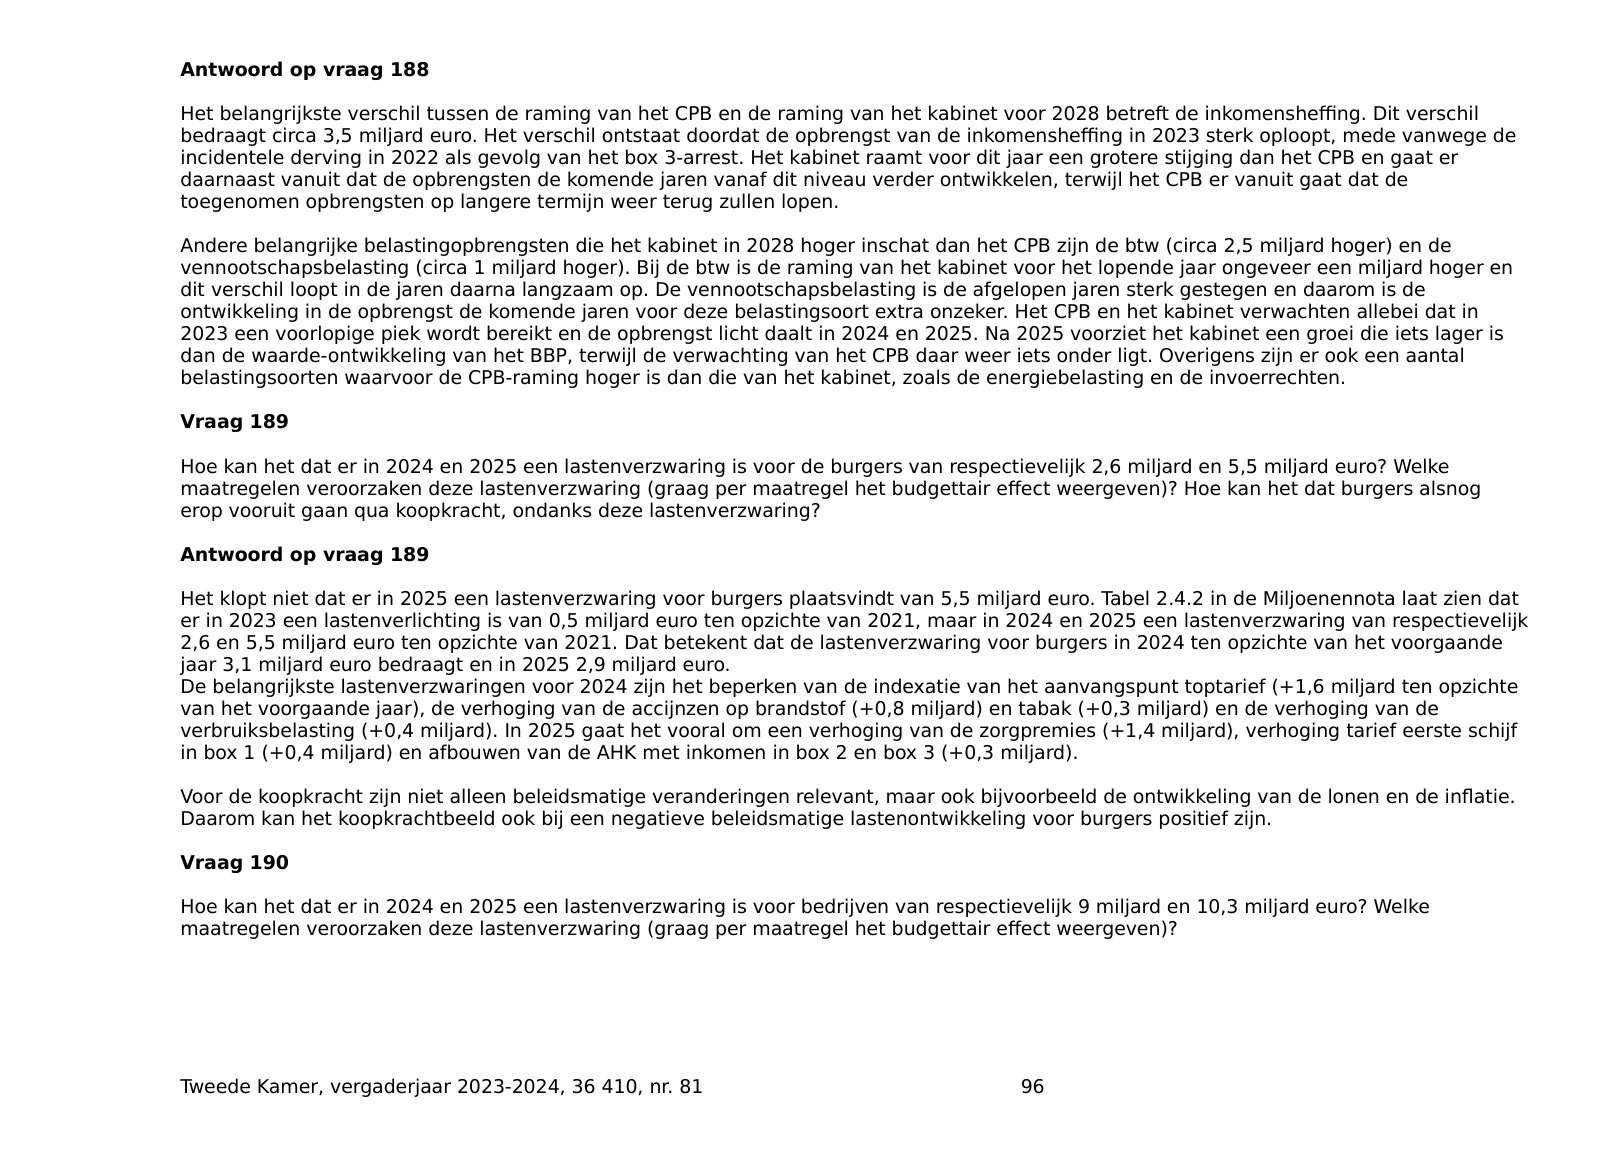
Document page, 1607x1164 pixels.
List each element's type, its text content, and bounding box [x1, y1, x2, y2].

text De belangrijkste lastenverzwaringen voor 2024 zijn het beperken van de indexatie van het aanvangspunt toptarief (+1,6 miljard ten opzichte van het voorgaande jaar), de verhoging van de accijnzen op brandstof (+0,8 miljard) en tabak (+0,3 miljard) en de verhoging van de verbruiksbelasting (+0,4 miljard). In 2025 gaat het vooral om een verhoging van de zorgpremies (+1,4 miljard), verhoging tarief eerste schijf in box 1 (+0,4 miljard) en afbouwen van de AHK met inkomen in box 2 en box 3 (+0,3 miljard). [180, 676, 1529, 764]
subtitle Antwoord op vraag 188 [180, 59, 1529, 81]
text Voor de koopkracht zijn niet alleen beleidsmatige veranderingen relevant, maar ook bijvoorbeeld de ontwikkeling van de lonen en de inflatie. Daarom kan het koopkrachtbeeld ook bij een negatieve beleidsmatige lastenontwikkeling voor burgers positief zijn. [180, 786, 1529, 830]
subtitle Antwoord op vraag 189 [180, 544, 1529, 566]
text Het belangrijkste verschil tussen de raming van het CPB en de raming van het kabinet voor 2028 betreft de inkomensheffing. Dit verschil bedraagt circa 3,5 miljard euro. Het verschil ontstaat doordat de opbrengst van de inkomensheffing in 2023 sterk oploopt, mede vanwege de incidentele derving in 2022 als gevolg van het box 3-arrest. Het kabinet raamt voor dit jaar een grotere stijging dan het CPB en gaat er daarnaast vanuit dat de opbrengsten de komende jaren vanaf dit niveau verder ontwikkelen, terwijl het CPB er vanuit gaat dat de toegenomen opbrengsten op langere termijn weer terug zullen lopen. [180, 103, 1529, 213]
subtitle Vraag 189 [180, 411, 1529, 433]
text Hoe kan het dat er in 2024 en 2025 een lastenverzwaring is voor de burgers van respectievelijk 2,6 miljard en 5,5 miljard euro? Welke maatregelen veroorzaken deze lastenverzwaring (graag per maatregel het budgettair effect weergeven)? Hoe kan het dat burgers alsnog erop vooruit gaan qua koopkracht, ondanks deze lastenverzwaring? [180, 456, 1529, 521]
text Het klopt niet dat er in 2025 een lastenverzwaring voor burgers plaatsvindt van 5,5 miljard euro. Tabel 2.4.2 in de Miljoenennota laat zien dat er in 2023 een lastenverlichting is van 0,5 miljard euro ten opzichte van 2021, maar in 2024 en 2025 een lastenverzwaring van respectievelijk 2,6 en 5,5 miljard euro ten opzichte van 2021. Dat betekent dat de lastenverzwaring voor burgers in 2024 ten opzichte van het voorgaande jaar 3,1 miljard euro bedraagt en in 2025 2,9 miljard euro. [180, 588, 1529, 676]
text Hoe kan het dat er in 2024 en 2025 een lastenverzwaring is voor bedrijven van respectievelijk 9 miljard en 10,3 miljard euro? Welke maatregelen veroorzaken deze lastenverzwaring (graag per maatregel het budgettair effect weergeven)? [180, 896, 1529, 940]
text Andere belangrijke belastingopbrengsten die het kabinet in 2028 hoger inschat dan het CPB zijn de btw (circa 2,5 miljard hoger) en de vennootschapsbelasting (circa 1 miljard hoger). Bij de btw is de raming van het kabinet voor het lopende jaar ongeveer een miljard hoger en dit verschil loopt in de jaren daarna langzaam op. De vennootschapsbelasting is de afgelopen jaren sterk gestegen en daarom is de ontwikkeling in de opbrengst de komende jaren voor deze belastingsoort extra onzeker. Het CPB en het kabinet verwachten allebei dat in 2023 een voorlopige piek wordt bereikt en de opbrengst licht daalt in 2024 en 2025. Na 2025 voorziet het kabinet een groei die iets lager is dan de waarde-ontwikkeling van het BBP, terwijl de verwachting van het CPB daar weer iets onder ligt. Overigens zijn er ook een aantal belastingsoorten waarvoor de CPB-raming hoger is dan die van het kabinet, zoals de energiebelasting en de invoerrechten. [180, 235, 1529, 389]
subtitle Vraag 190 [180, 852, 1529, 874]
